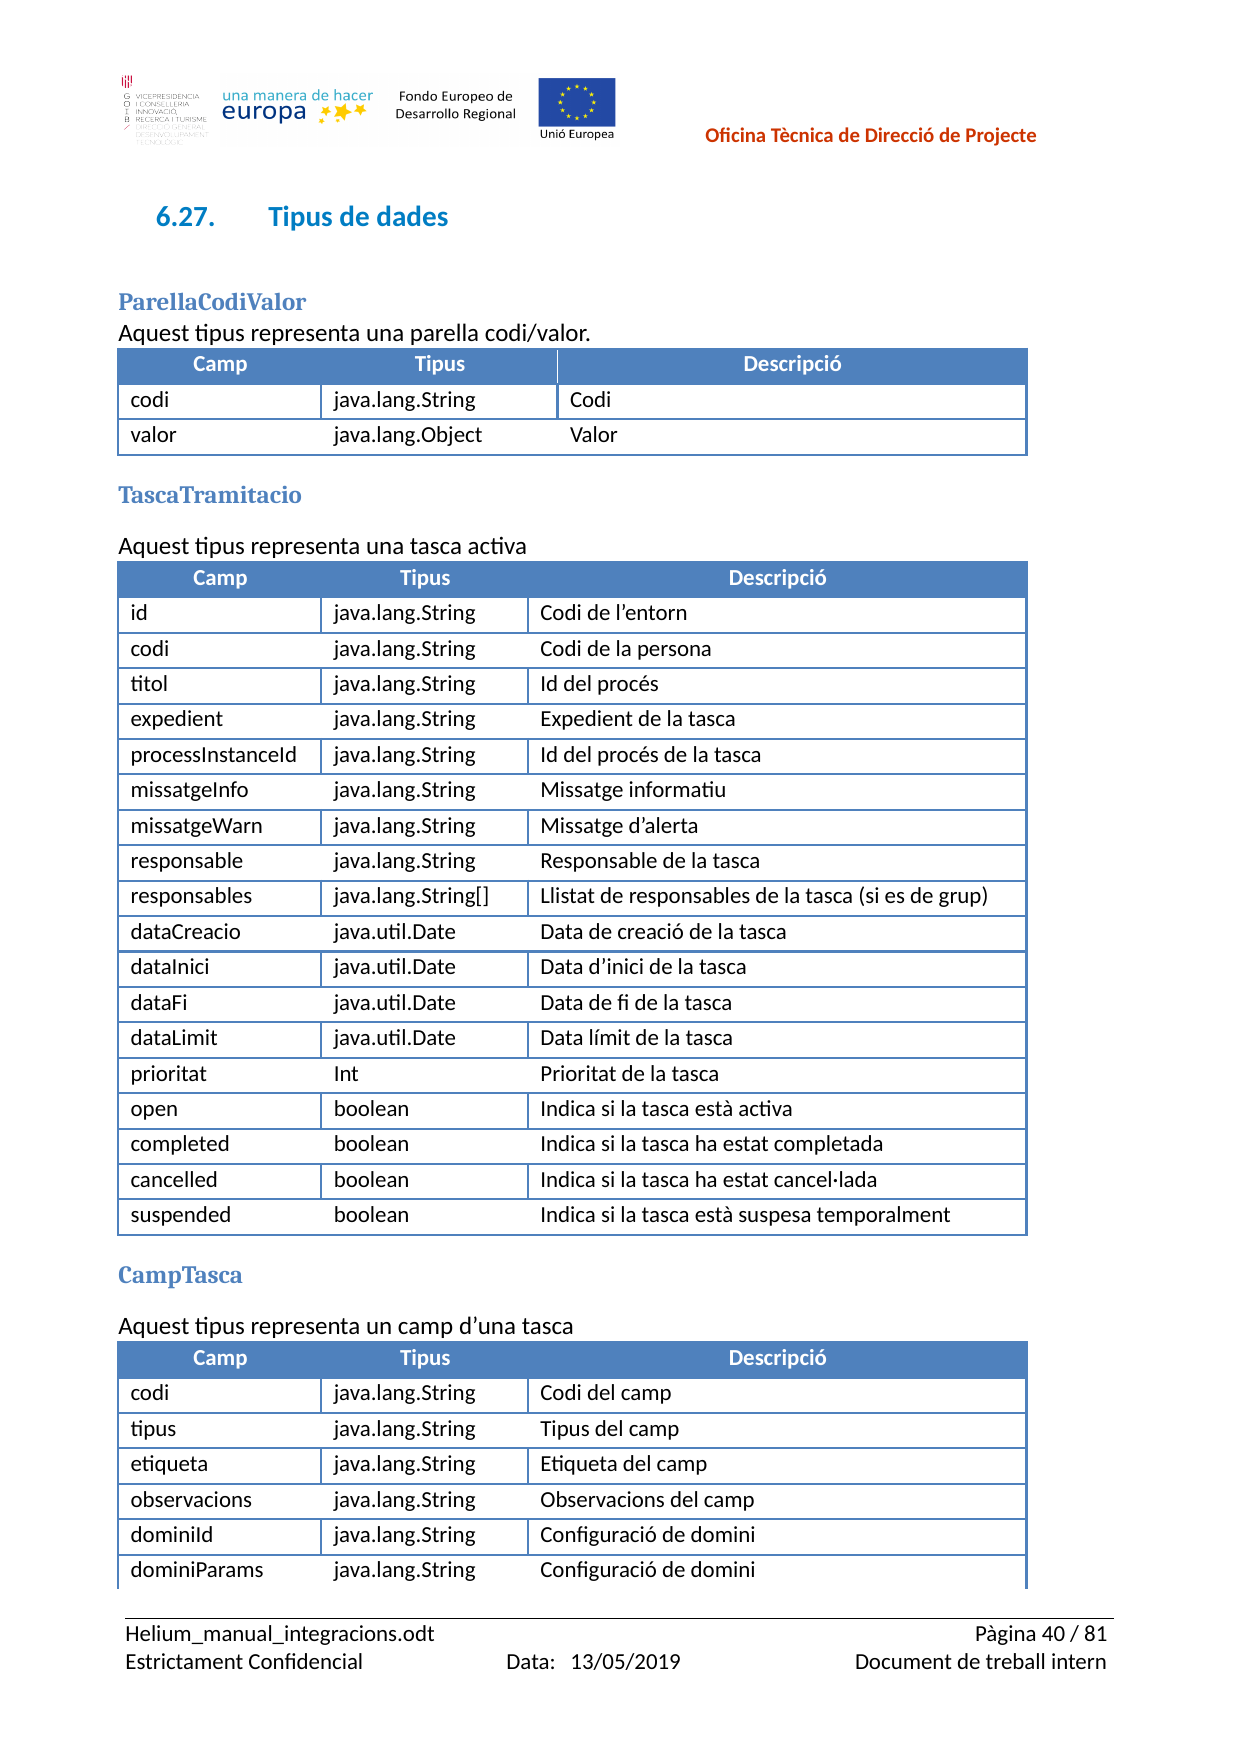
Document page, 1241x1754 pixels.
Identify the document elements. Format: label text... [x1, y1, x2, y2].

table_cell java.lang.String[] [322, 882, 527, 915]
table_cell java.lang.String [321, 775, 528, 809]
table_header Camp [119, 563, 321, 596]
table_cell dataFi [119, 988, 321, 1021]
table_cell Observacions del camp [528, 1485, 1025, 1518]
table_cell Id del procés [529, 669, 1025, 702]
table_cell java.lang.String [322, 811, 527, 844]
text Aquest tipus representa una tasca activa [118, 530, 1122, 561]
table_cell java.lang.String [321, 1485, 528, 1518]
table_header Tipus [321, 563, 528, 596]
table_cell cancelled [119, 1165, 320, 1198]
table_cell boolean [322, 1165, 527, 1198]
table_cell Data de fi de la tasca [528, 988, 1025, 1021]
table_cell dataCreacio [119, 917, 321, 950]
table_cell java.util.Date [322, 953, 527, 986]
subtitle Tipus de dades [156, 198, 1122, 234]
table_cell Etiqueta del camp [529, 1449, 1025, 1483]
table_cell Data d’inici de la tasca [529, 953, 1025, 986]
table_cell responsable [119, 846, 321, 879]
table_cell Prioritat de la tasca [528, 1059, 1025, 1092]
picture [118, 73, 213, 147]
text ParellaCodiValor [118, 288, 1122, 317]
table_cell java.lang.Object [321, 420, 557, 454]
table_cell boolean [321, 1200, 528, 1234]
table_cell dataInici [119, 953, 320, 986]
table_cell prioritat [119, 1059, 321, 1092]
table_cell open [119, 1094, 320, 1127]
table_cell completed [119, 1130, 321, 1163]
table_cell Data límit de la tasca [529, 1023, 1025, 1057]
table_cell java.lang.String [322, 1520, 527, 1553]
table_cell id [119, 598, 320, 632]
table_cell Int [321, 1059, 528, 1092]
table_cell Codi de l’entorn [529, 598, 1025, 632]
table_cell boolean [322, 1094, 527, 1127]
table_header Tipus [321, 350, 557, 383]
picture [219, 73, 621, 147]
table_cell java.util.Date [321, 988, 528, 1021]
table_cell Valor [558, 420, 1025, 454]
table_cell Indica si la tasca ha estat completada [528, 1130, 1025, 1163]
table_cell titol [119, 669, 320, 702]
table_cell codi [119, 634, 321, 667]
table_cell java.lang.String [322, 1449, 527, 1483]
table_cell missatgeInfo [119, 775, 321, 809]
table_cell java.lang.String [321, 705, 528, 738]
table_cell dominiParams [119, 1556, 321, 1589]
table_cell Configuració de domini [529, 1520, 1025, 1553]
table_cell java.util.Date [322, 1023, 527, 1057]
table_cell Tipus del camp [528, 1414, 1025, 1447]
table_header Camp [119, 1343, 321, 1376]
table_cell Indica si la tasca està suspesa temporalment [528, 1200, 1025, 1234]
table_cell responsables [119, 882, 320, 915]
table_cell etiqueta [119, 1449, 320, 1483]
table_cell codi [119, 385, 320, 418]
table_cell Indica si la tasca està activa [529, 1094, 1025, 1127]
table_cell Llistat de responsables de la tasca (si es de grup) [529, 882, 1025, 915]
table_cell Codi [559, 385, 1025, 418]
table_cell Codi del camp [529, 1379, 1025, 1412]
table_cell expedient [119, 705, 321, 738]
table_cell Missatge d’alerta [529, 811, 1025, 844]
table_cell java.lang.String [321, 1556, 528, 1589]
table_cell suspended [119, 1200, 321, 1234]
table_cell Expedient de la tasca [528, 705, 1025, 738]
table_cell valor [119, 420, 321, 454]
table_cell processInstanceId [119, 740, 320, 773]
table_header Descripció [528, 563, 1025, 596]
text Aquest tipus representa un camp d’una tasca [118, 1310, 1122, 1341]
table_cell boolean [321, 1130, 528, 1163]
table_cell Configuració de domini [528, 1556, 1025, 1589]
table_header Tipus [321, 1343, 528, 1376]
table_cell Indica si la tasca ha estat cancel·lada [529, 1165, 1025, 1198]
table_cell java.lang.String [322, 1379, 527, 1412]
table_cell java.lang.String [322, 669, 527, 702]
table_cell codi [119, 1379, 320, 1412]
table_cell missatgeWarn [119, 811, 320, 844]
table_header Camp [119, 350, 321, 383]
table_cell Data de creació de la tasca [528, 917, 1025, 950]
text CampTasca [118, 1261, 1122, 1289]
text TascaTramitacio [118, 481, 1122, 509]
table_cell java.util.Date [321, 917, 528, 950]
table_cell java.lang.String [321, 846, 528, 879]
table_cell dataLimit [119, 1023, 320, 1057]
table_cell Responsable de la tasca [528, 846, 1025, 879]
table_cell Missatge informatiu [528, 775, 1025, 809]
table_cell java.lang.String [322, 598, 527, 632]
table_cell java.lang.String [322, 740, 527, 773]
table_header Descripció [558, 350, 1025, 383]
table_cell java.lang.String [322, 385, 556, 418]
table_cell java.lang.String [321, 1414, 528, 1447]
table_cell observacions [119, 1485, 321, 1518]
table_cell dominiId [119, 1520, 320, 1553]
table_cell Codi de la persona [528, 634, 1025, 667]
table_cell Id del procés de la tasca [529, 740, 1025, 773]
table_cell tipus [119, 1414, 321, 1447]
table_cell java.lang.String [321, 634, 528, 667]
table_header Descripció [528, 1343, 1025, 1376]
text Aquest tipus representa una parella codi/valor. [118, 317, 1122, 347]
